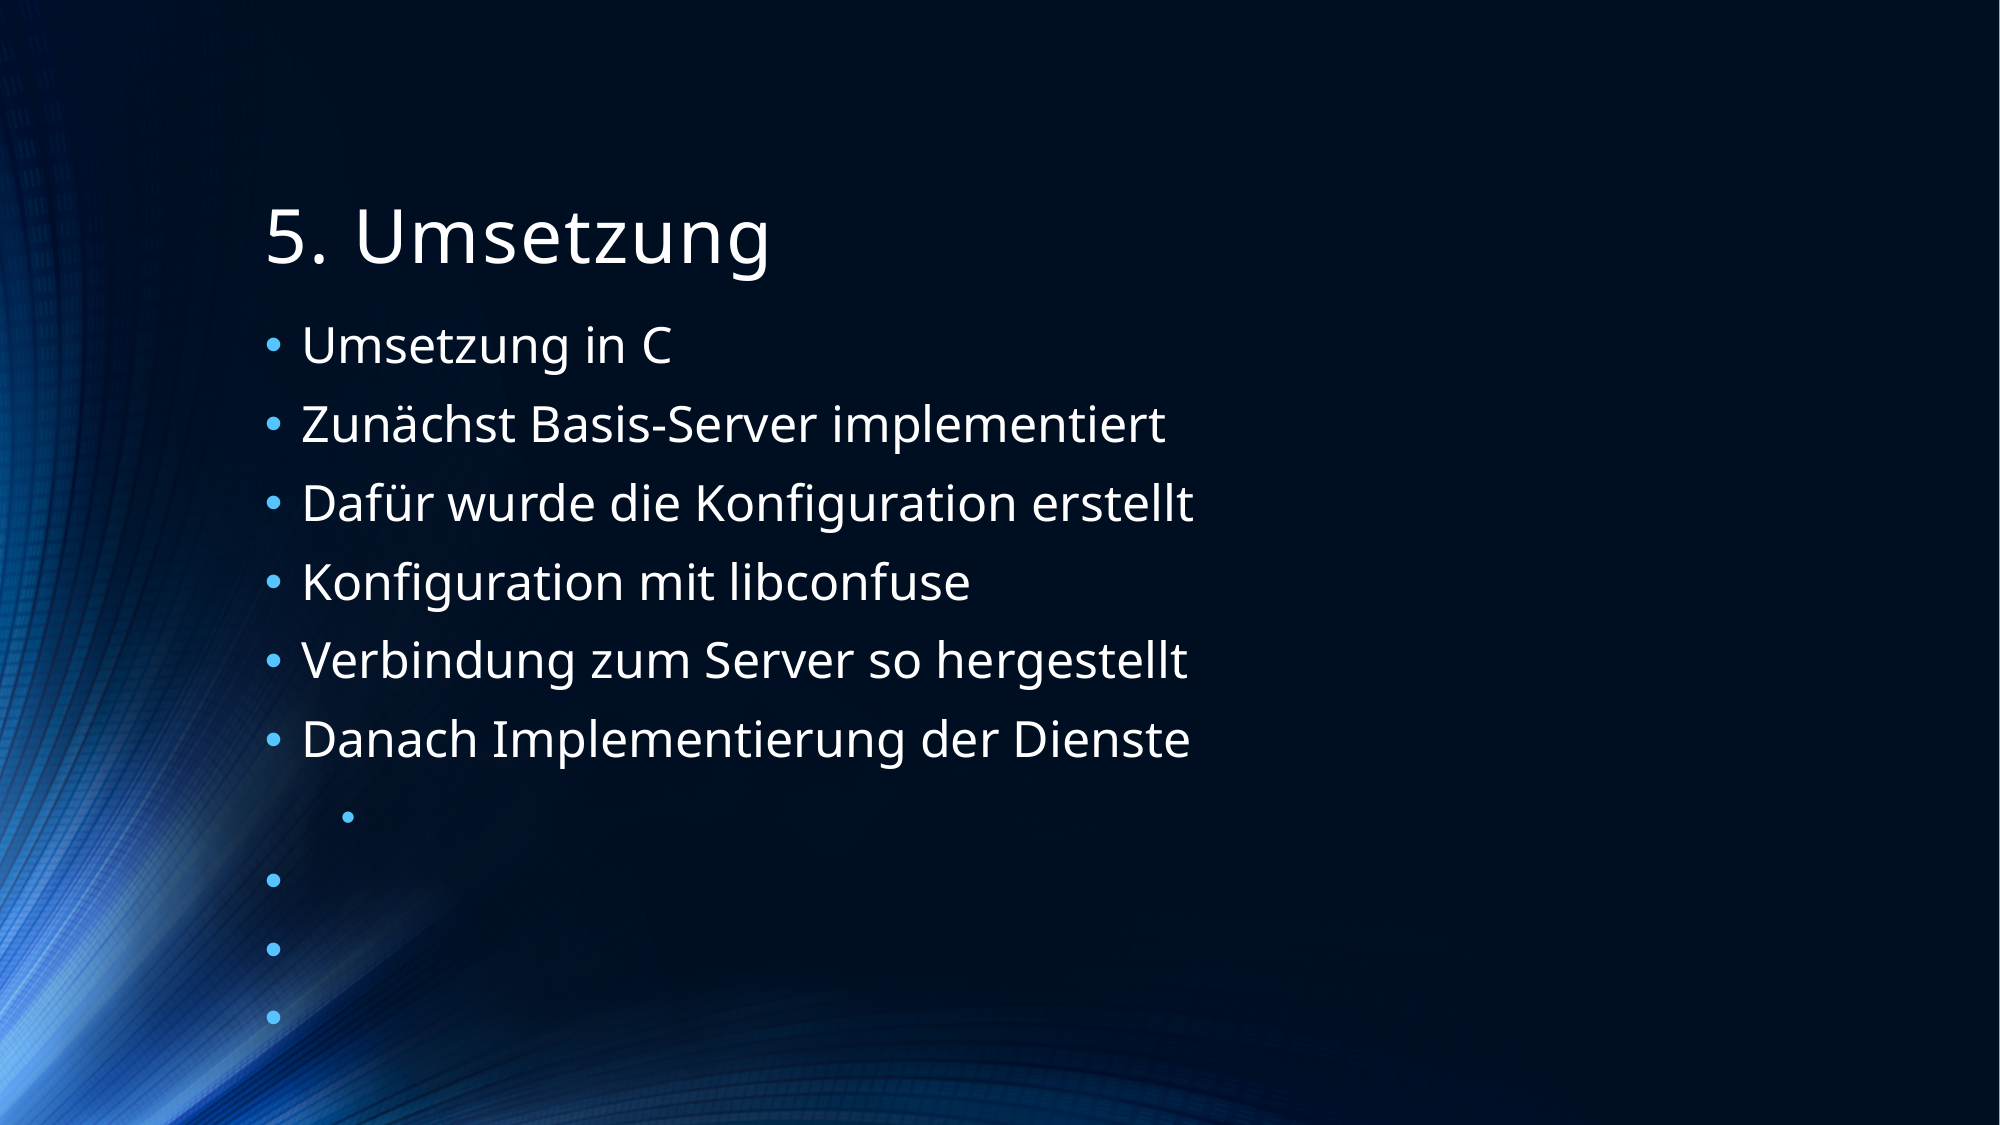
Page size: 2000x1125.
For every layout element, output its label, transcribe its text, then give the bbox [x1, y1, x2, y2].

title 5. Umsetzung [249, 62, 1750, 288]
list Umsetzung in C Zunächst Basis-Server implementiert Dafür wurde die Konfiguration erstellt Konfiguration mit libconfuse Verbindung zum Server so hergestellt Danach Implementierung der Dienste [249, 312, 1749, 988]
